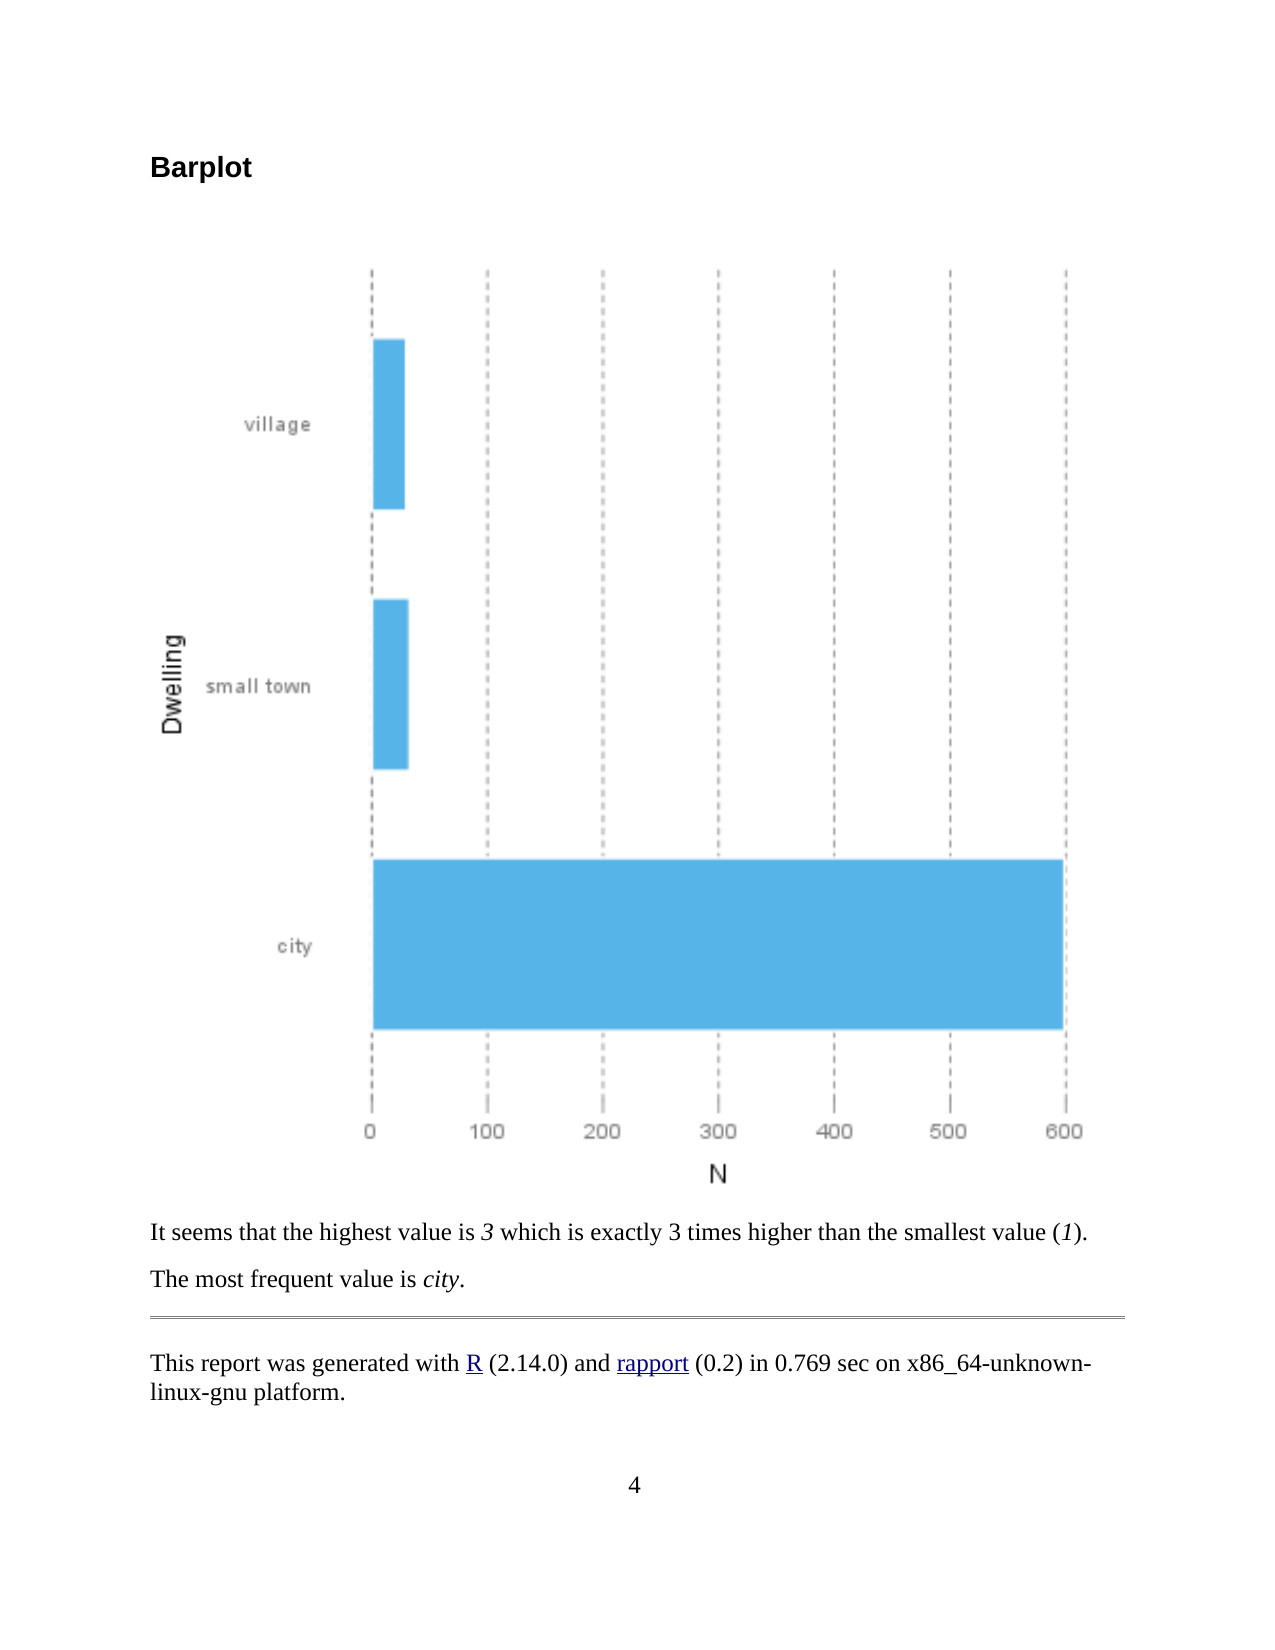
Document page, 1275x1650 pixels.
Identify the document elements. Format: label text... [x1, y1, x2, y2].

text This report was generated with R (2.14.0) and rapport (0.2) in 0.769 sec on x86_64-unknown-linux-gnu platform. [150, 1348, 1125, 1406]
text It seems that the highest value is 3 which is exactly 3 times higher than the smallest value (1). [150, 1217, 1125, 1246]
text The most frequent value is city. [150, 1264, 1125, 1293]
subtitle Barplot [150, 150, 1125, 183]
picture [150, 196, 1163, 1209]
